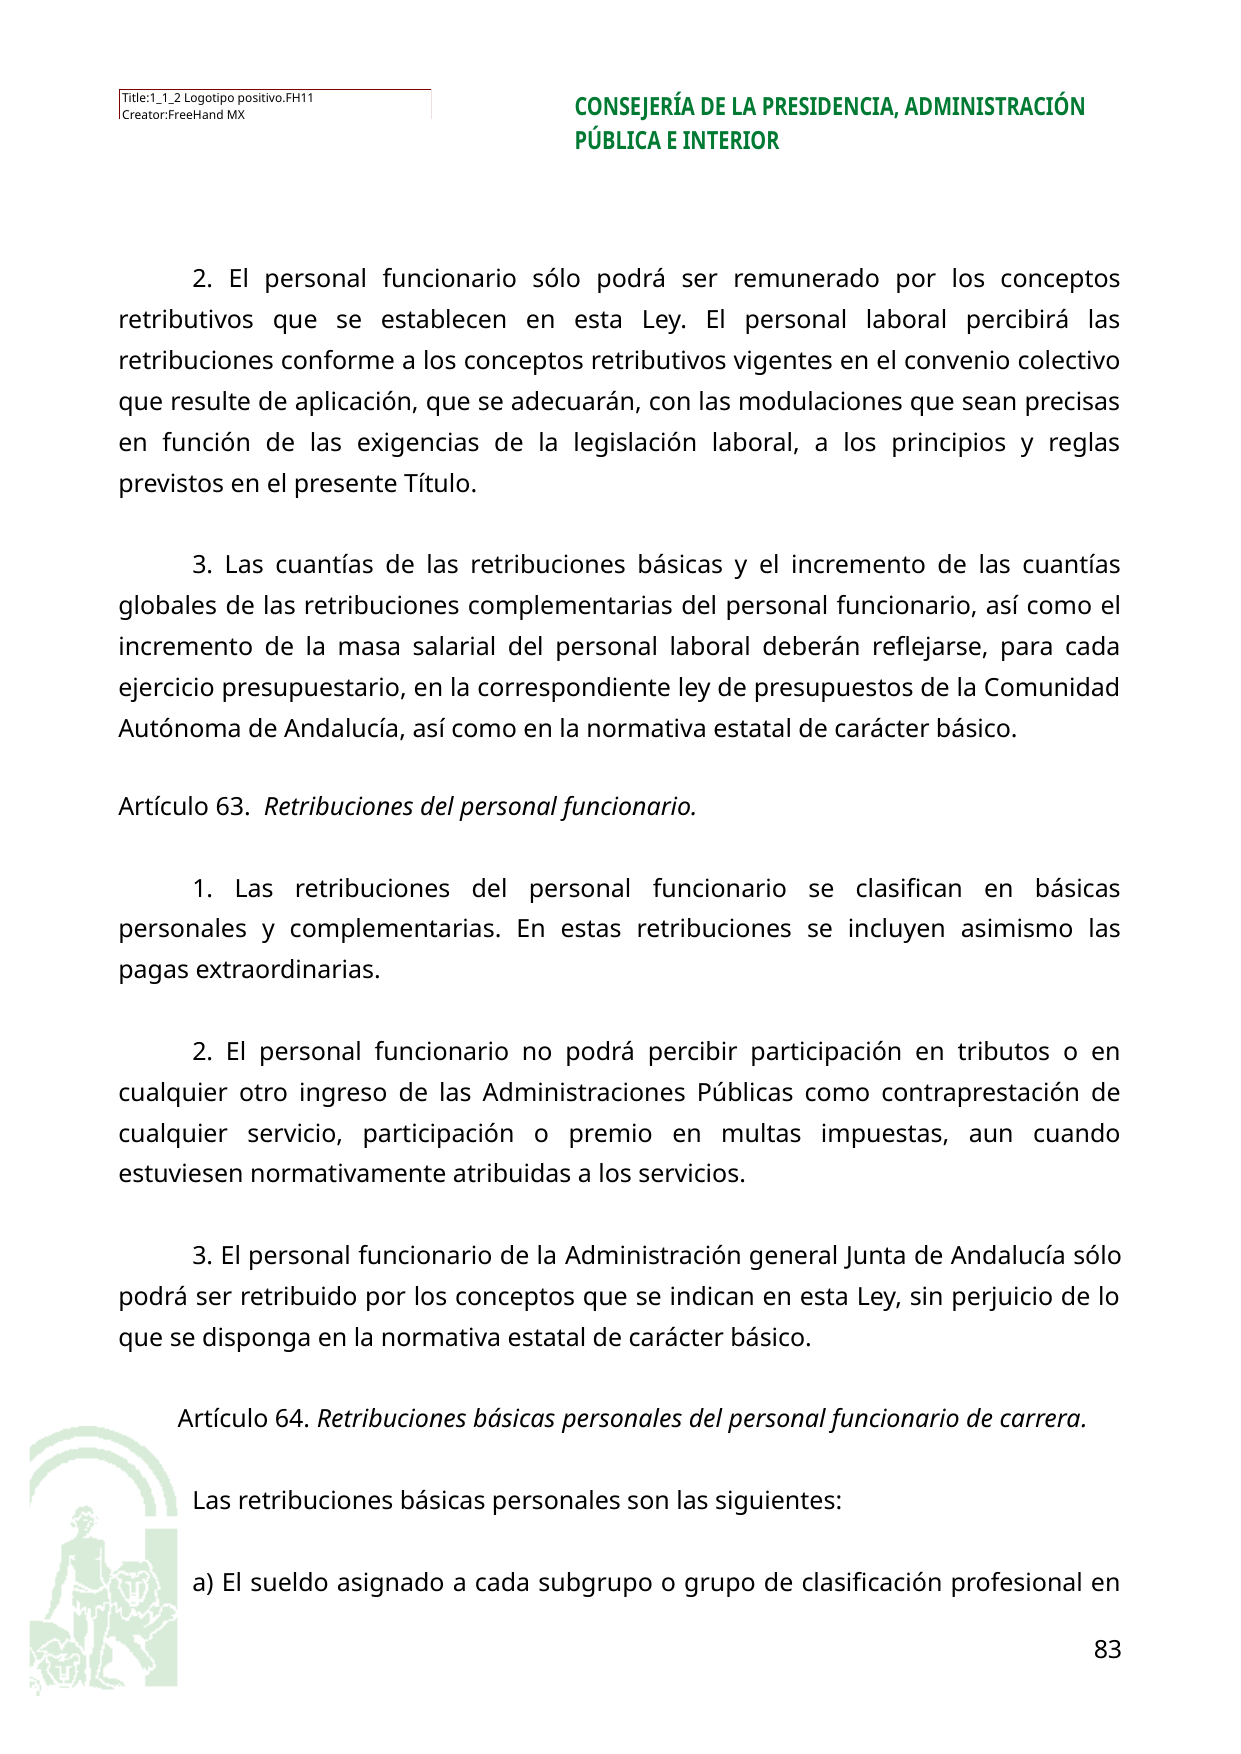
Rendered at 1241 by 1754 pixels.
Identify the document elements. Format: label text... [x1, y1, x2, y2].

picture [29, 1426, 178, 1696]
text Artículo 63. Retribuciones del personal funcionario. [118, 788, 1122, 823]
text 2. El personal funcionario no podrá percibir participación en tributos o en cualquier otro ingreso de las Administraciones Públicas como contraprestación de cualquier servicio, participación o premio en multas impuestas, aun cuando estuviesen normativamente atribuidas a los servicios. [118, 1033, 1122, 1190]
text a) El sueldo asignado a cada subgrupo o grupo de clasificación profesional en [178, 1564, 1122, 1598]
text 3. Las cuantías de las retribuciones básicas y el incremento de las cuantías globales de las retribuciones complementarias del personal funcionario, así como el incremento de la masa salarial del personal laboral deberán reflejarse, para cada ejercicio presupuestario, en la correspondiente ley de presupuestos de la Comunidad Autónoma de Andalucía, así como en la normativa estatal de carácter básico. [118, 547, 1122, 744]
text 1. Las retribuciones del personal funcionario se clasifican en básicas personales y complementarias. En estas retribuciones se incluyen asimismo las pagas extraordinarias. [118, 870, 1122, 986]
text Las retribuciones básicas personales son las siguientes: [178, 1483, 1122, 1517]
text 2. El personal funcionario sólo podrá ser remunerado por los conceptos retributivos que se establecen en esta Ley. El personal laboral percibirá las retribuciones conforme a los conceptos retributivos vigentes en el convenio colectivo que resulte de aplicación, que se adecuarán, con las modulaciones que sean precisas en función de las exigencias de la legislación laboral, a los principios y reglas previstos en el presente Título. [118, 261, 1122, 499]
text Artículo 64. Retribuciones básicas personales del personal funcionario de carrera. [118, 1401, 1122, 1435]
text 3. El personal funcionario de la Administración general Junta de Andalucía sólo podrá ser retribuido por los conceptos que se indican en esta Ley, sin perjuicio de lo que se disponga en la normativa estatal de carácter básico. [118, 1238, 1122, 1353]
